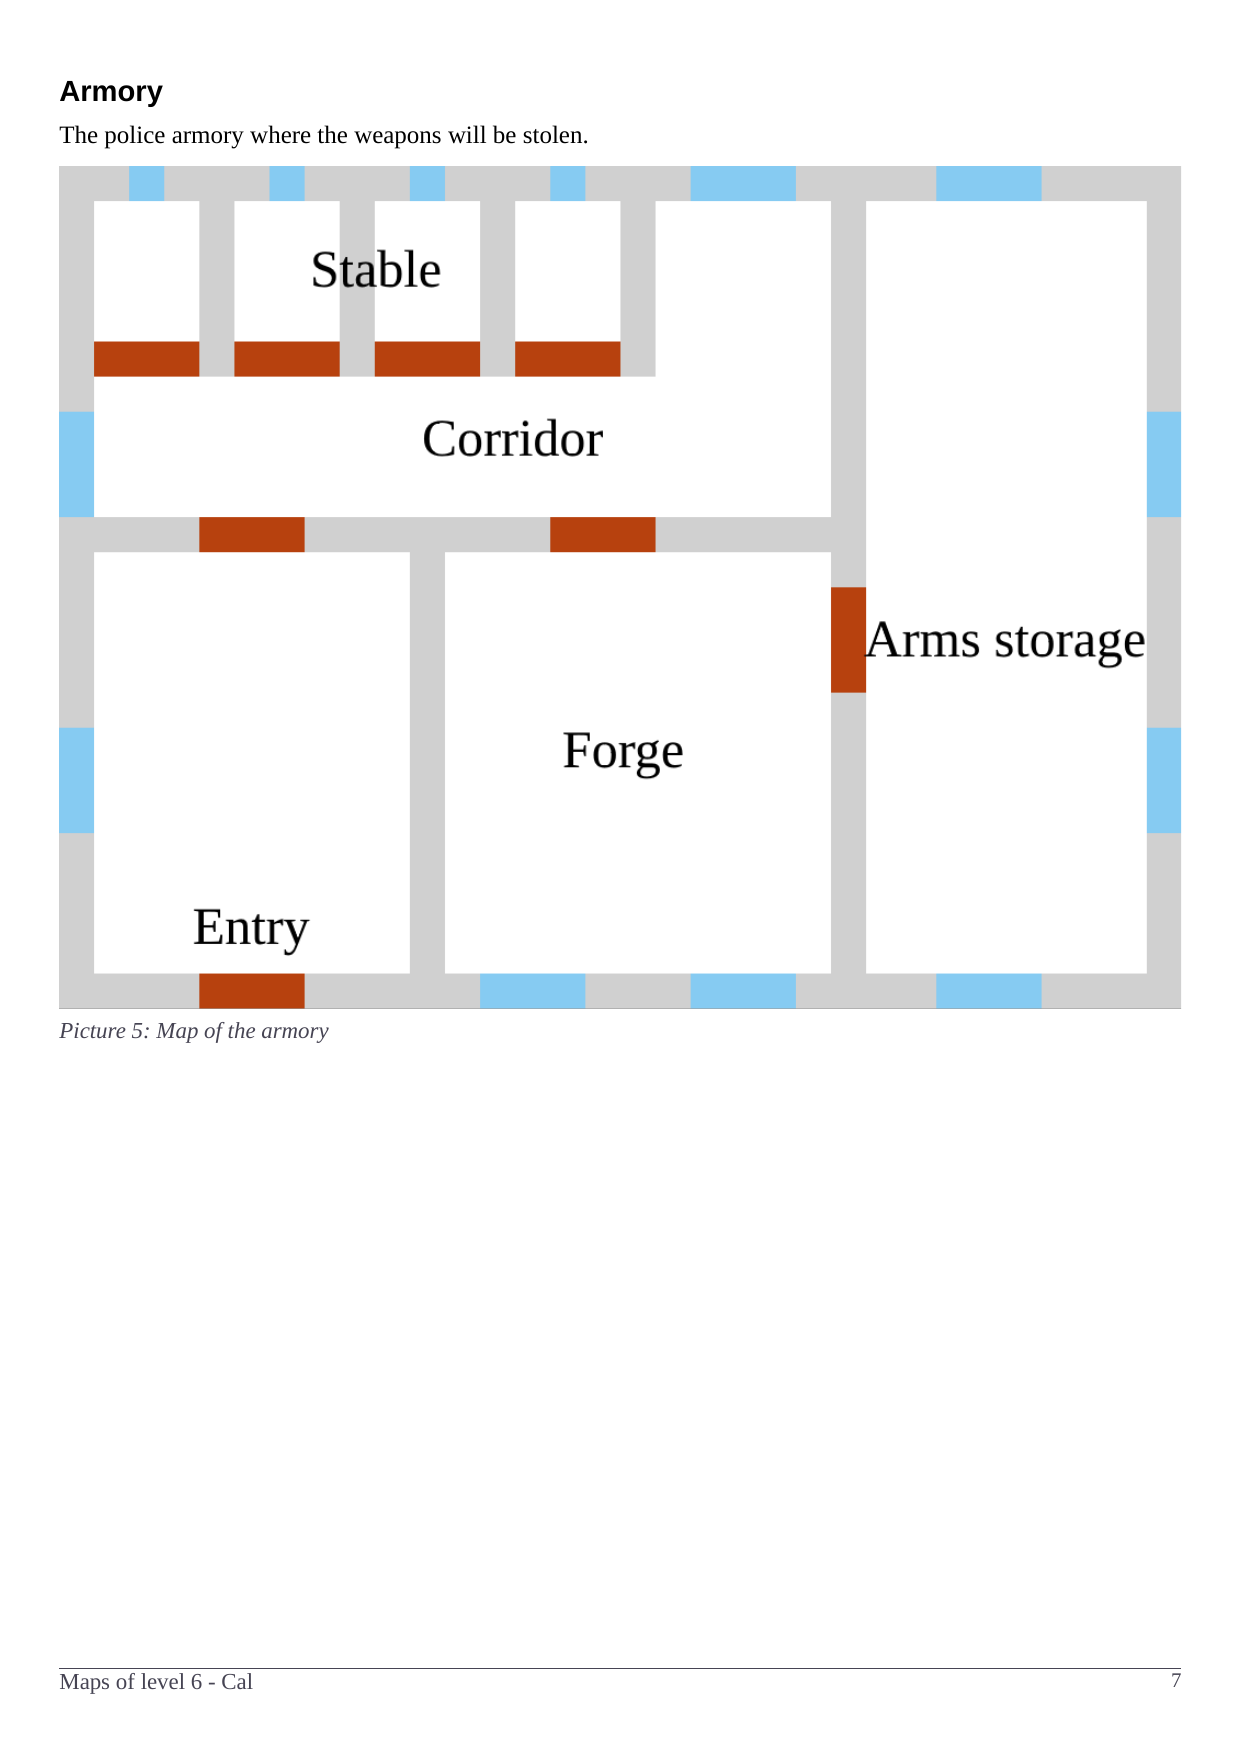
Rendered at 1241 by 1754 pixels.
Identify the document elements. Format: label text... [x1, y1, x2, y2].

text Picture 5: Map of the armory [59, 1012, 1181, 1043]
text The police armory where the weapons will be stolen. [59, 120, 1181, 148]
subtitle Armory [59, 74, 1181, 107]
picture [59, 166, 1182, 1012]
